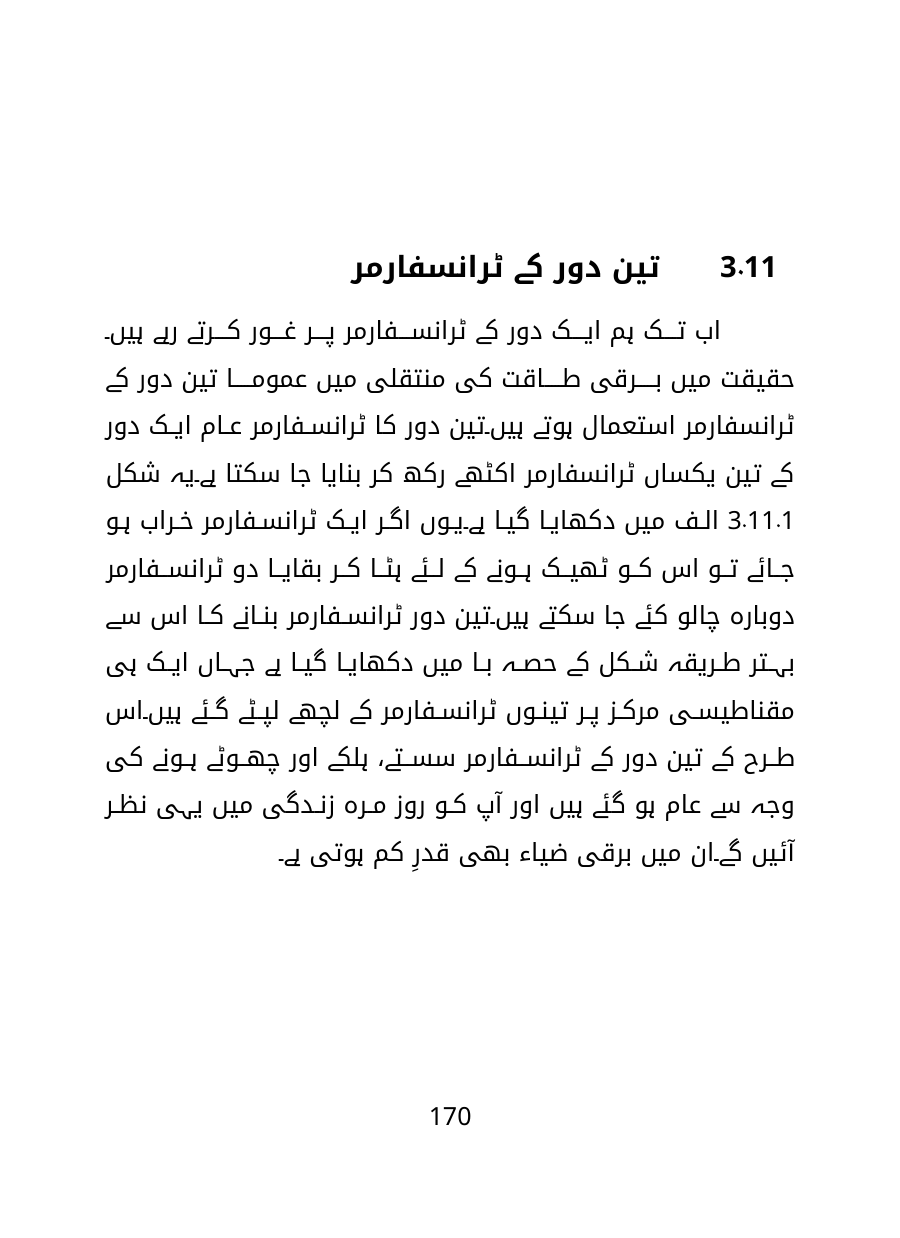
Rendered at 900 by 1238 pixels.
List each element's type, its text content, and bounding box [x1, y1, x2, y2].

text اب تک ہم ایک دور کے ٹرانسفارمر پر غور کرتے رہے ہیں۔حقیقت میں برقی طاقت کی منتقلی میں عموما تین دور کے ٹرانسفارمر استعمال ہوتے ہیں۔تین دور کا ٹرانسفارمر عام ایک دور کے تین یکساں ٹرانسفارمر اکٹھے رکھ کر بنایا جا سکتا ہے۔یہ شکل 3.11.1 الف میں دکھایا گیا ہے۔یوں اگر ایک ٹرانسفارمر خراب ہو جائے تو اس کو ٹھیک ہونے کے لئے ہٹا کر بقایا دو ٹرانسفارمر دوبارہ چالو کئے جا سکتے ہیں۔تین دور ٹرانسفارمر بنانے کا اس سے بہتر طریقہ شکل کے حصہ با میں دکھایا گیا ہے جہاں ایک ہی مقناطیسی مرکز پر تینوں ٹرانسفارمر کے لچھے لپٹے گئے ہیں۔اس طرح کے تین دور کے ٹرانسفارمر سستے، ہلکے اور چھوٹے ہونے کی وجہ سے عام ہو گئے ہیں اور آپ کو روز مرہ زندگی میں یہی نظر آئیں گے۔ان میں برقی ضیاء بھی قدرِ کم ہوتی ہے۔ [105, 308, 795, 877]
subtitle تین دور کے ٹرانسفارمر [105, 240, 720, 295]
